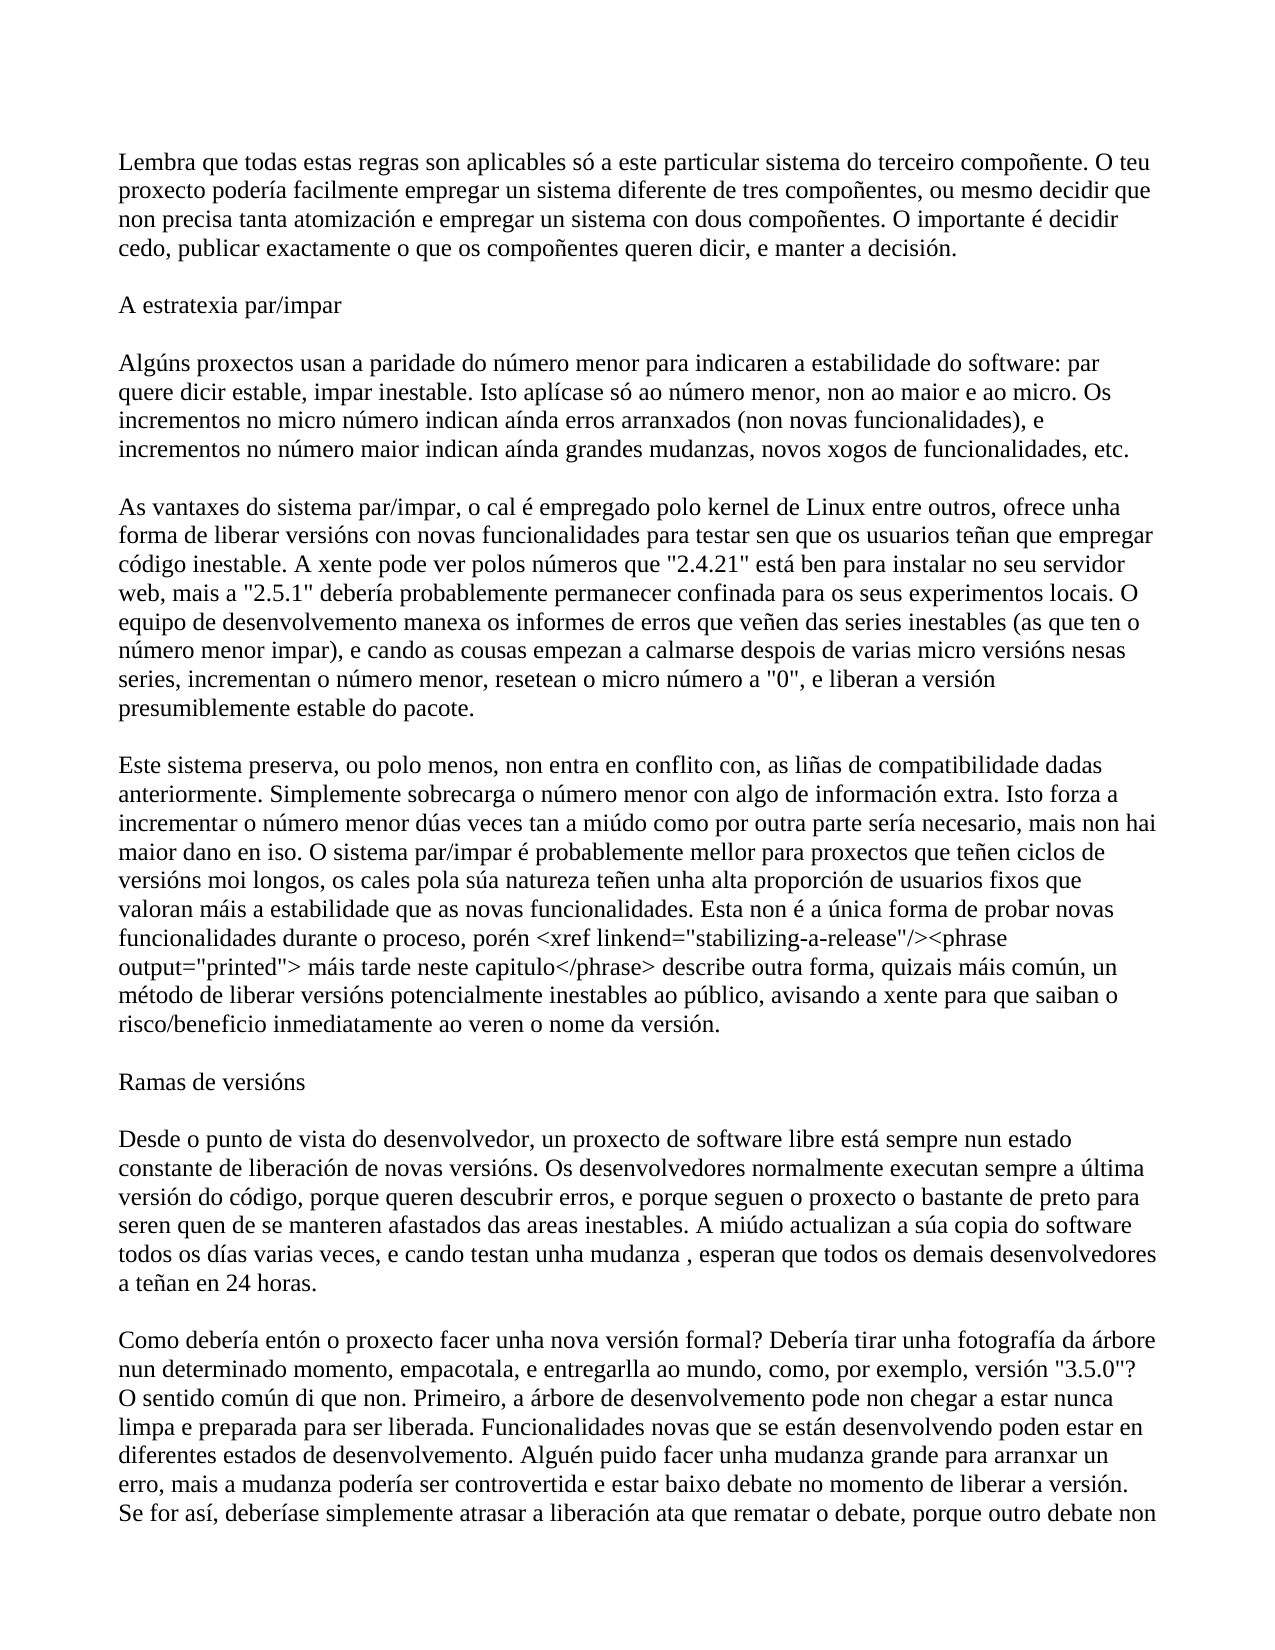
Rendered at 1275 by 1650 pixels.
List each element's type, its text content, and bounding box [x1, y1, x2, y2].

text Este sistema preserva, ou polo menos, non entra en conflito con, as liñas de compatibilidade dadas anteriormente. Simplemente sobrecarga o número menor con algo de información extra. Isto forza a incrementar o número menor dúas veces tan a miúdo como por outra parte sería necesario, mais non hai maior dano en iso. O sistema par/impar é probablemente mellor para proxectos que teñen ciclos de versións moi longos, os cales pola súa natureza teñen unha alta proporción de usuarios fixos que valoran máis a estabilidade que as novas funcionalidades. Esta non é a única forma de probar novas funcionalidades durante o proceso, porén <xref linkend="stabilizing-a-release"/><phrase output="printed"> máis tarde neste capitulo</phrase> describe outra forma, quizais máis común, un método de liberar versións potencialmente inestables ao público, avisando a xente para que saiban o risco/beneficio inmediatamente ao veren o nome da versión. [118, 751, 1157, 1038]
text As vantaxes do sistema par/impar, o cal é empregado polo kernel de Linux entre outros, ofrece unha forma de liberar versións con novas funcionalidades para testar sen que os usuarios teñan que empregar código inestable. A xente pode ver polos números que "2.4.21" está ben para instalar no seu servidor web, mais a "2.5.1" debería probablemente permanecer confinada para os seus experimentos locais. O equipo de desenvolvemento manexa os informes de erros que veñen das series inestables (as que ten o número menor impar), e cando as cousas empezan a calmarse despois de varias micro versións nesas series, incrementan o número menor, resetean o micro número a "0", e liberan a versión presumiblemente estable do pacote. [118, 492, 1157, 722]
text Lembra que todas estas regras son aplicables só a este particular sistema do terceiro compoñente. O teu proxecto podería facilmente empregar un sistema diferente de tres compoñentes, ou mesmo decidir que non precisa tanta atomización e empregar un sistema con dous compoñentes. O importante é decidir cedo, publicar exactamente o que os compoñentes queren dicir, e manter a decisión. [118, 147, 1157, 262]
text Ramas de versións [118, 1067, 1157, 1096]
text Algúns proxectos usan a paridade do número menor para indicaren a estabilidade do software: par quere dicir estable, impar inestable. Isto aplícase só ao número menor, non ao maior e ao micro. Os incrementos no micro número indican aínda erros arranxados (non novas funcionalidades), e incrementos no número maior indican aínda grandes mudanzas, novos xogos de funcionalidades, etc. [118, 348, 1157, 463]
text A estratexia par/impar [118, 291, 1157, 319]
text Como debería entón o proxecto facer unha nova versión formal? Debería tirar unha fotografía da árbore nun determinado momento, empacotala, e entregarlla ao mundo, como, por exemplo, versión "3.5.0"? O sentido común di que non. Primeiro, a árbore de desenvolvemento pode non chegar a estar nunca limpa e preparada para ser liberada. Funcionalidades novas que se están desenvolvendo poden estar en diferentes estados de desenvolvemento. Alguén puido facer unha mudanza grande para arranxar un erro, mais a mudanza podería ser controvertida e estar baixo debate no momento de liberar a versión. Se for así, deberíase simplemente atrasar a liberación ata que rematar o debate, porque outro debate non [118, 1326, 1157, 1527]
text Desde o punto de vista do desenvolvedor, un proxecto de software libre está sempre nun estado constante de liberación de novas versións. Os desenvolvedores normalmente executan sempre a última versión do código, porque queren descubrir erros, e porque seguen o proxecto o bastante de preto para seren quen de se manteren afastados das areas inestables. A miúdo actualizan a súa copia do software todos os días varias veces, e cando testan unha mudanza , esperan que todos os demais desenvolvedores a teñan en 24 horas. [118, 1124, 1157, 1297]
